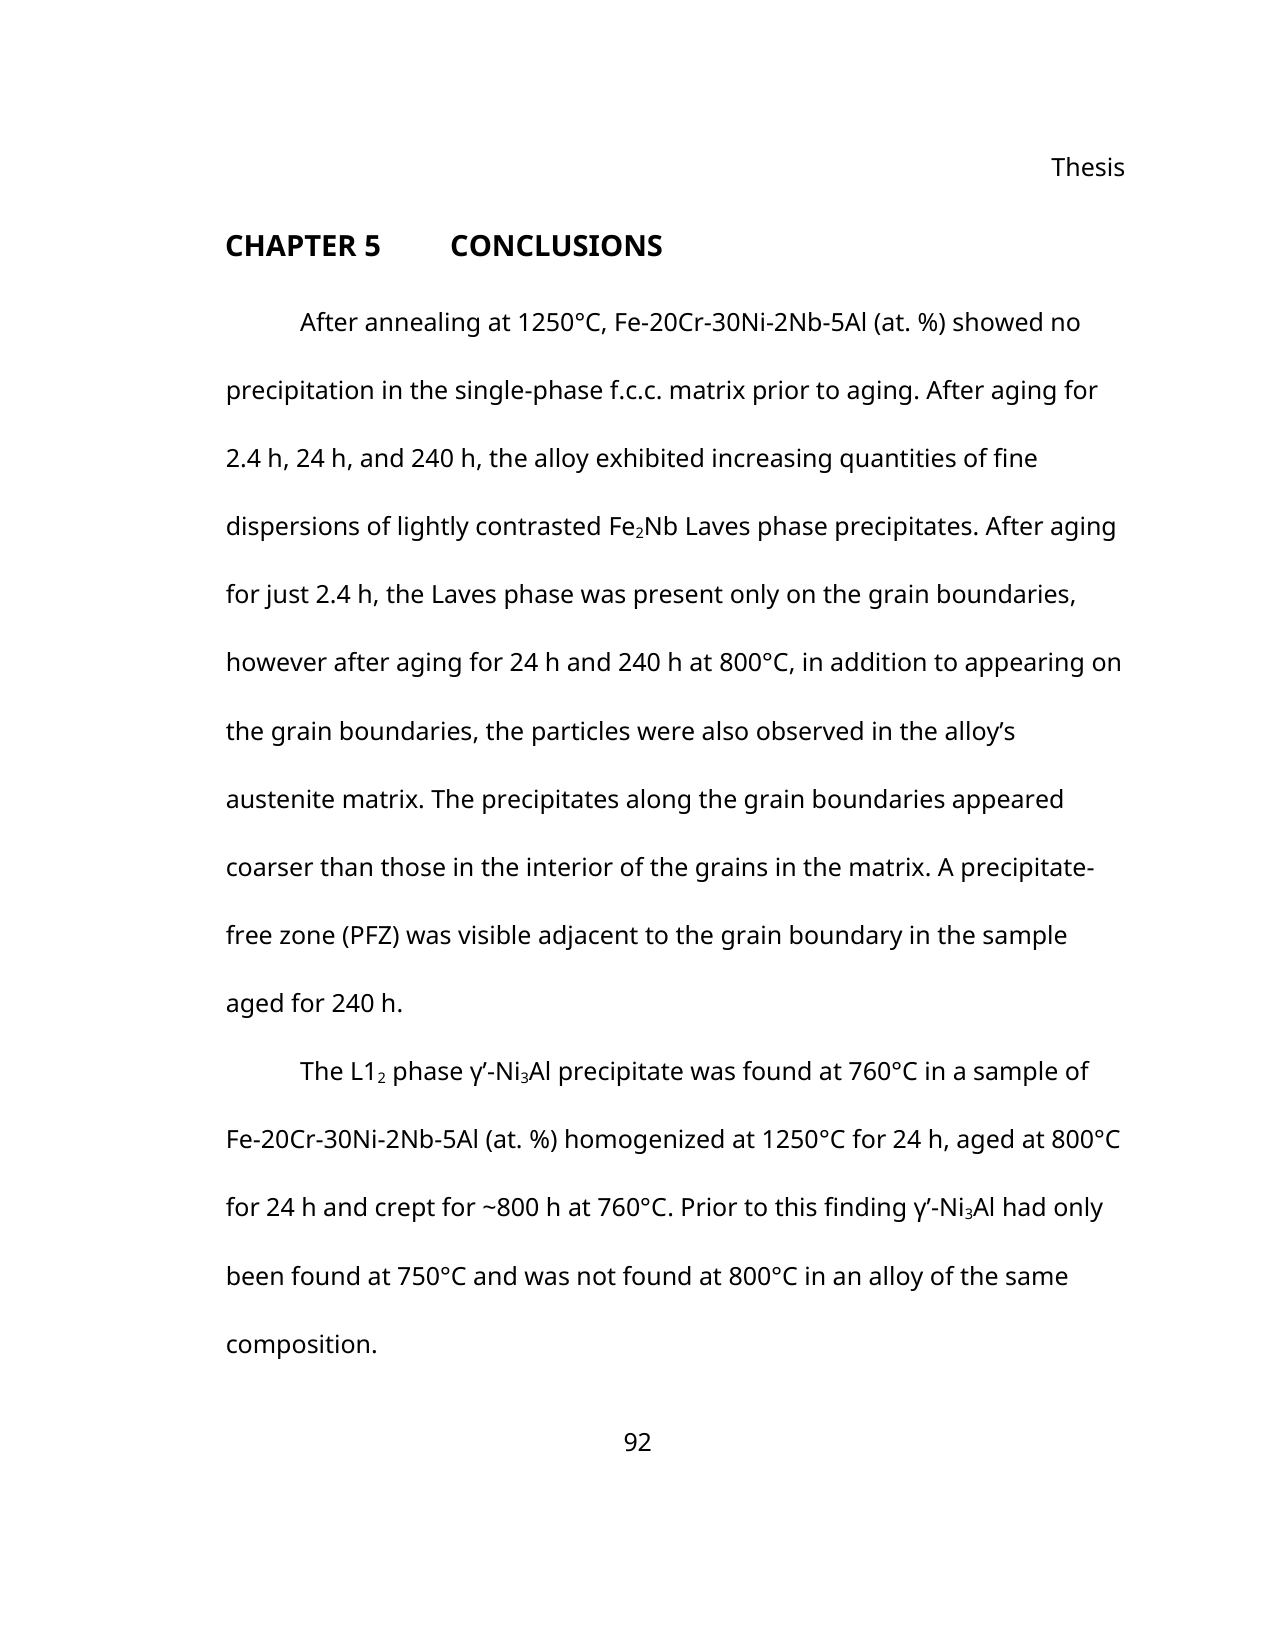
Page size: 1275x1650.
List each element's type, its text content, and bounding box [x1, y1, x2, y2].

text The L12 phase γ’-Ni3Al precipitate was found at 760°C in a sample of Fe-20Cr-30Ni-2Nb-5Al (at. %) homogenized at 1250°C for 24 h, aged at 800°C for 24 h and crept for ~800 h at 760°C. Prior to this finding γ’-Ni3Al had only been found at 750°C and was not found at 800°C in an alloy of the same composition. [224, 1054, 1125, 1360]
text After annealing at 1250°C, Fe-20Cr-30Ni-2Nb-5Al (at. %) showed no precipitation in the single-phase f.c.c. matrix prior to aging. After aging for 2.4 h, 24 h, and 240 h, the alloy exhibited increasing quantities of fine dispersions of lightly contrasted Fe2Nb Laves phase precipitates. After aging for just 2.4 h, the Laves phase was present only on the grain boundaries, however after aging for 24 h and 240 h at 800°C, in addition to appearing on the grain boundaries, the particles were also observed in the alloy’s austenite matrix. The precipitates along the grain boundaries appeared coarser than those in the interior of the grains in the matrix. A precipitate-free zone (PFZ) was visible adjacent to the grain boundary in the sample aged for 240 h. [224, 304, 1125, 1020]
text CHAPTER 5 CONCLUSIONS [224, 225, 1125, 265]
